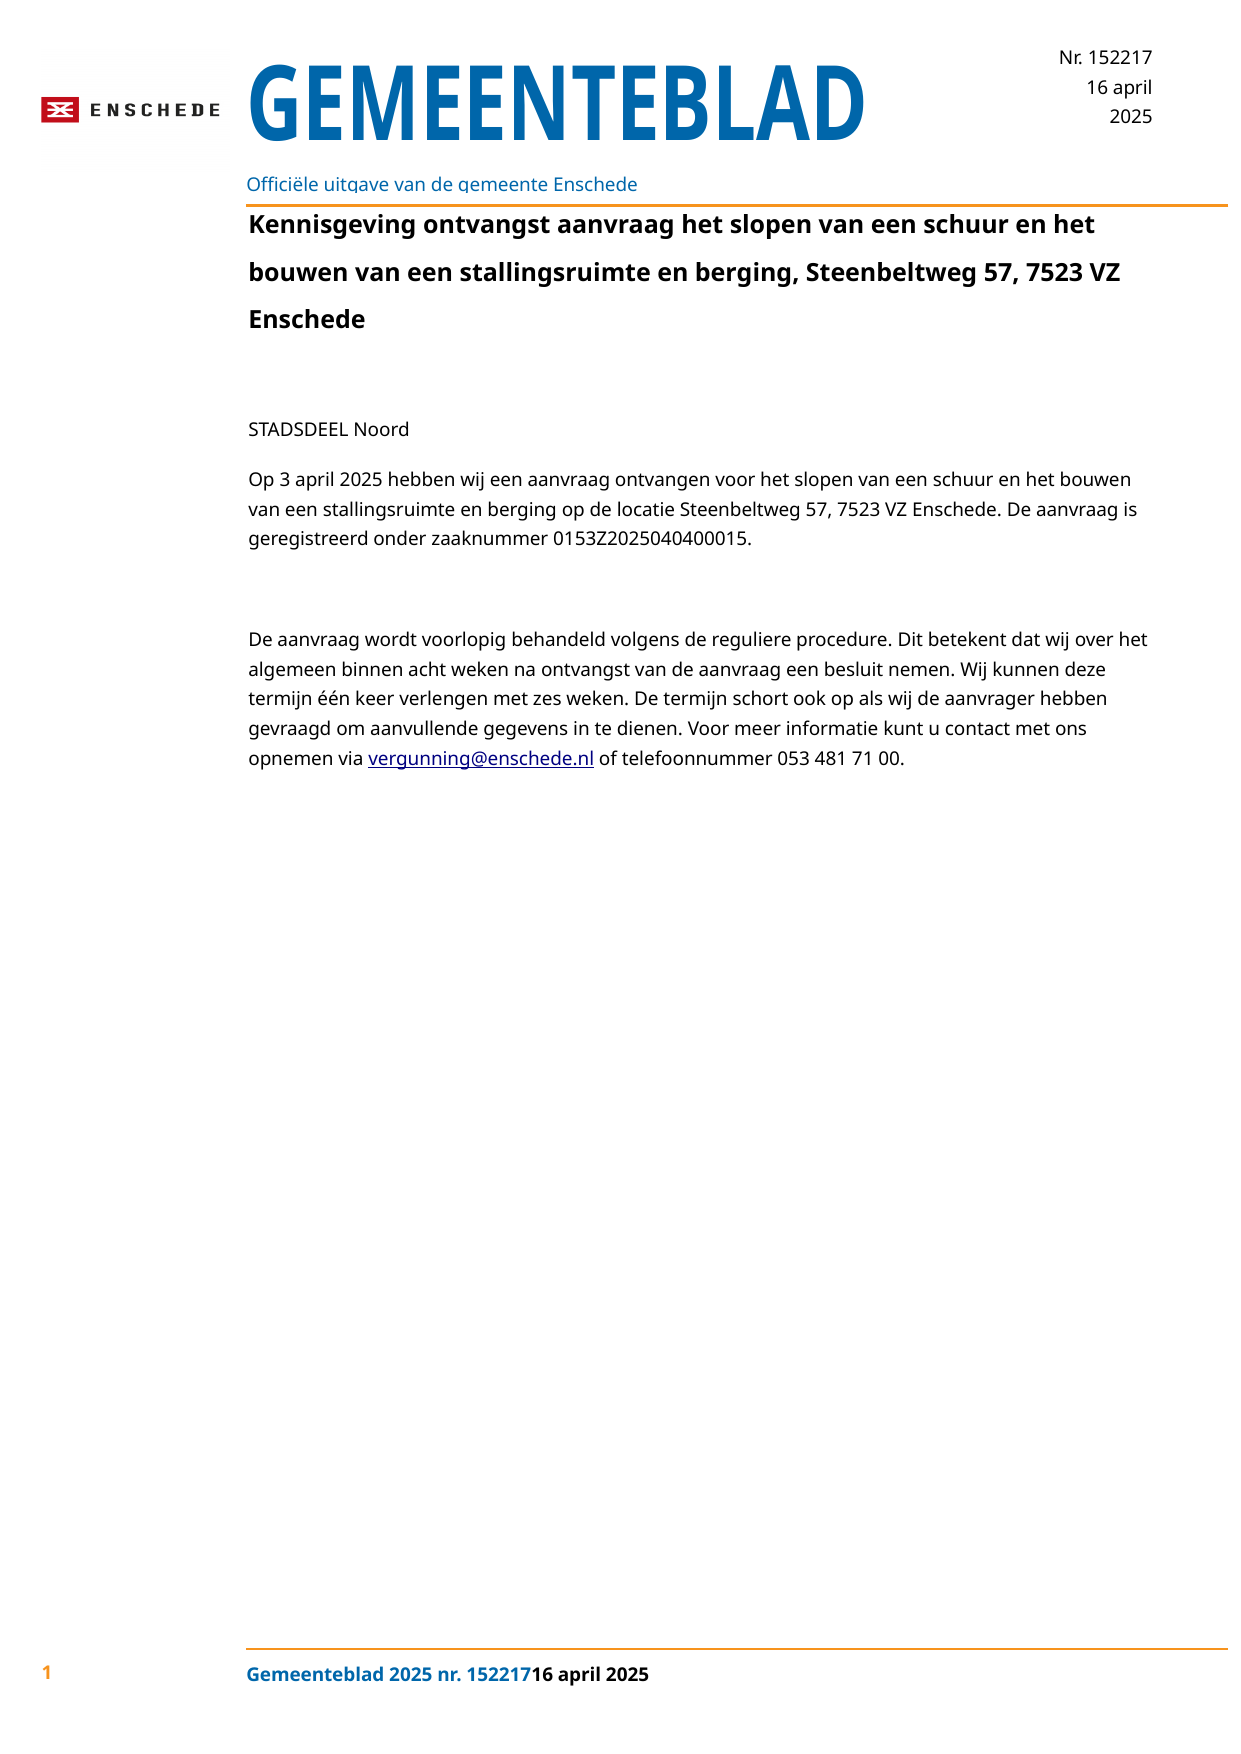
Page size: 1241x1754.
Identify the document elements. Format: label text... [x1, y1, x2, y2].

text Op 3 april 2025 hebben wij een aanvraag ontvangen voor het slopen van een schuur en het bouwen van een stallingsruimte en berging op de locatie Steenbeltweg 57, 7523 VZ Enschede. De aanvraag is geregistreerd onder zaaknummer 0153Z2025040400015. [248, 466, 1152, 551]
text De aanvraag wordt voorlopig behandeld volgens de reguliere procedure. Dit betekent dat wij over het algemeen binnen acht weken na ontvangst van de aanvraag een besluit nemen. Wij kunnen deze termijn één keer verlengen met zes weken. De termijn schort ook op als wij de aanvrager hebben gevraagd om aanvullende gegevens in te dienen. Voor meer informatie kunt u contact met ons opnemen via vergunning@enschede.nl of telefoonnummer 053 481 71 00. [248, 626, 1152, 770]
text Kennisgeving ontvangst aanvraag het slopen van een schuur en het bouwen van een stallingsruimte en berging, Steenbeltweg 57, 7523 VZ Enschede [248, 207, 1152, 336]
picture [41, 47, 231, 172]
text STADSDEEL Noord [248, 416, 1152, 442]
